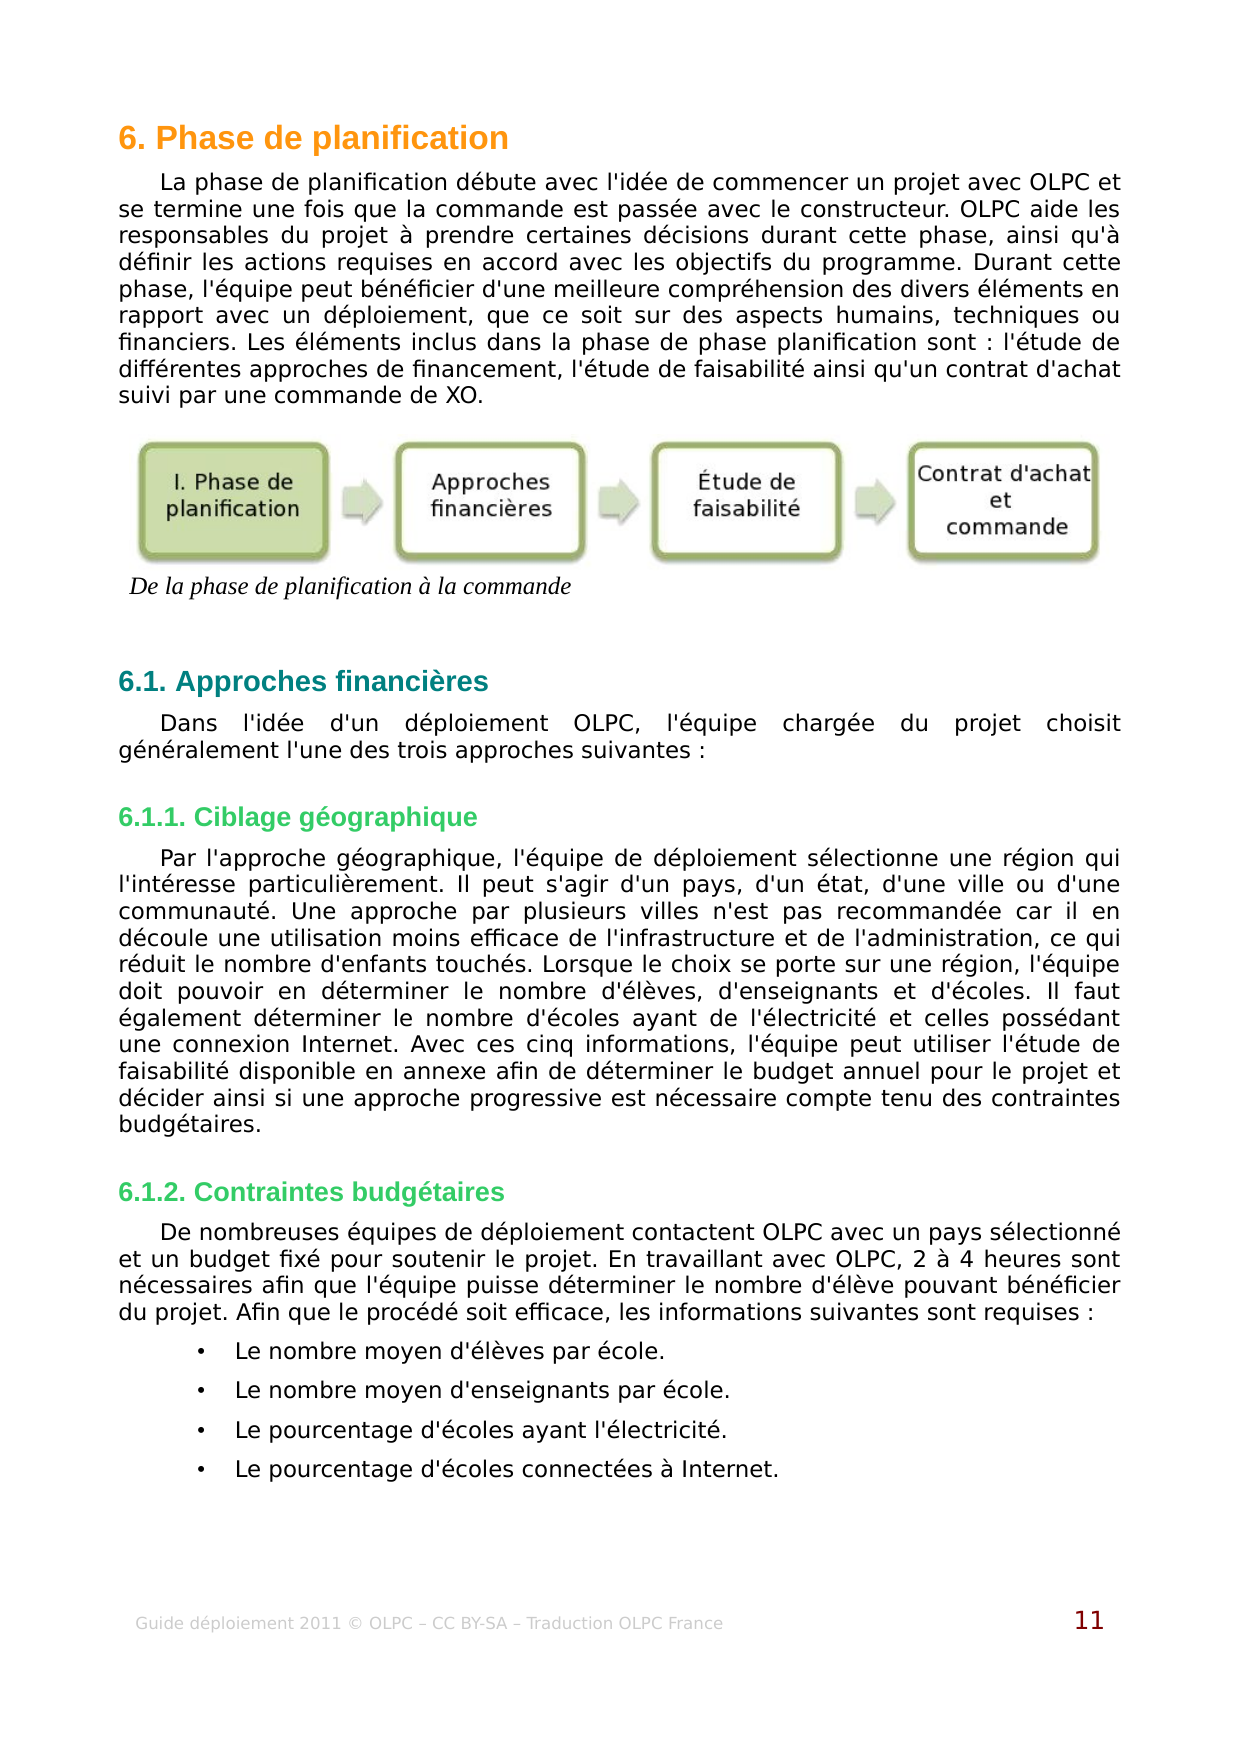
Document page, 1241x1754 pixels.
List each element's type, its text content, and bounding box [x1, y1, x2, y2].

subtitle Ciblage géographique [118, 801, 1122, 832]
list Le pourcentage d'écoles connectées à Internet. [156, 1456, 1122, 1483]
picture [129, 434, 1112, 572]
text Dans l'idée d'un déploiement OLPC, l'équipe chargée du projet choisit généralement l'une des trois approches suivantes : [118, 710, 1122, 763]
text De la phase de planification à la commande [129, 572, 1111, 600]
text Par l'approche géographique, l'équipe de déploiement sélectionne une région qui l'intéresse particulièrement. Il peut s'agir d'un pays, d'un état, d'une ville ou d'une communauté. Une approche par plusieurs villes n'est pas recommandée car il en découle une utilisation moins efficace de l'infrastructure et de l'administration, ce qui réduit le nombre d'enfants touchés. Lorsque le choix se porte sur une région, l'équipe doit pouvoir en déterminer le nombre d'élèves, d'enseignants et d'écoles. Il faut également déterminer le nombre d'écoles ayant de l'électricité et celles possédant une connexion Internet. Avec ces cinq informations, l'équipe peut utiliser l'étude de faisabilité disponible en annexe afin de déterminer le budget annuel pour le projet et décider ainsi si une approche progressive est nécessaire compte tenu des contraintes budgétaires. [118, 845, 1122, 1138]
list Le nombre moyen d'élèves par école. [156, 1338, 1122, 1365]
subtitle Contraintes budgétaires [118, 1176, 1122, 1207]
text De nombreuses équipes de déploiement contactent OLPC avec un pays sélectionné et un budget fixé pour soutenir le projet. En travaillant avec OLPC, 2 à 4 heures sont nécessaires afin que l'équipe puisse déterminer le nombre d'élève pouvant bénéficier du projet. Afin que le procédé soit efficace, les informations suivantes sont requises : [118, 1219, 1122, 1326]
list Le nombre moyen d'enseignants par école. [156, 1378, 1122, 1404]
list Le pourcentage d'écoles ayant l'électricité. [156, 1417, 1122, 1443]
subtitle Approches financières [118, 664, 1122, 698]
text La phase de planification débute avec l'idée de commencer un projet avec OLPC et se termine une fois que la commande est passée avec le constructeur. OLPC aide les responsables du projet à prendre certaines décisions durant cette phase, ainsi qu'à définir les actions requises en accord avec les objectifs du programme. Durant cette phase, l'équipe peut bénéficier d'une meilleure compréhension des divers éléments en rapport avec un déploiement, que ce soit sur des aspects humains, techniques ou financiers. Les éléments inclus dans la phase de phase planification sont : l'étude de différentes approches de financement, l'étude de faisabilité ainsi qu'un contrat d'achat suivi par une commande de XO. [118, 169, 1122, 409]
subtitle Phase de planification [118, 118, 1122, 157]
